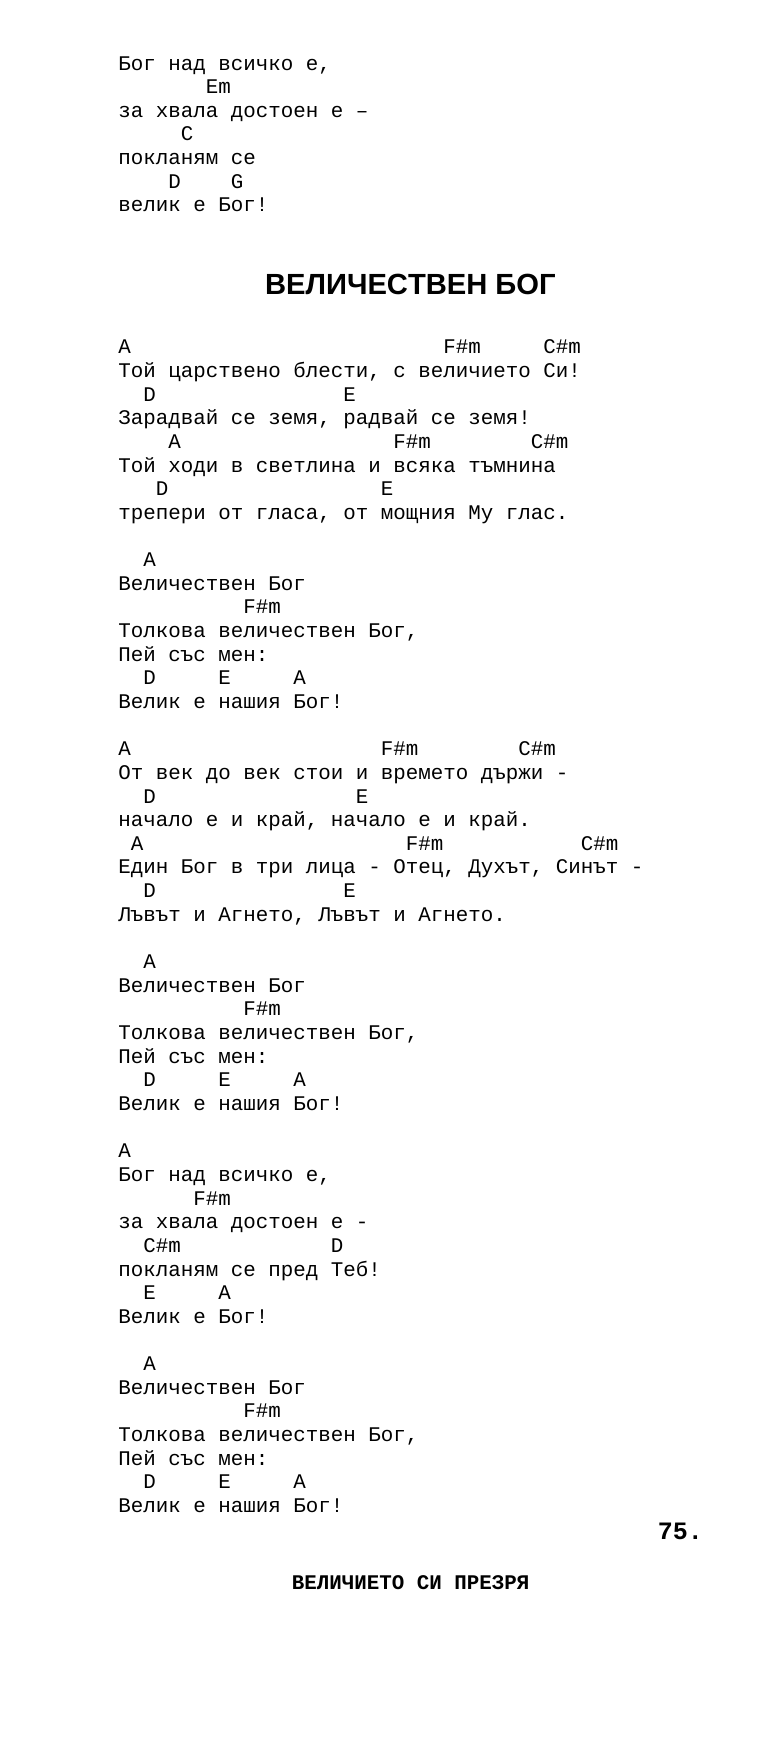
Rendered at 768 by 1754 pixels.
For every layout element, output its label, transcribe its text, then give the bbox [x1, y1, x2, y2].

text за хвала достоен е - [118, 1211, 702, 1235]
text A [118, 1353, 702, 1377]
text E A [118, 1282, 702, 1306]
text D E [118, 478, 702, 502]
text велик е Бог! [118, 194, 702, 218]
text Толкова величествен Бог, [118, 1022, 702, 1046]
text A F#m C#m [118, 833, 702, 857]
text A F#m C#m [118, 336, 702, 360]
text F#m [118, 596, 702, 620]
text Толкова величествен Бог, [118, 620, 702, 644]
text F#m [118, 1400, 702, 1424]
subtitle ВЕЛИЧИЕТО СИ ПРЕЗРЯ [118, 1572, 702, 1596]
text A [118, 549, 702, 573]
text Велик е нашия Бог! [118, 691, 702, 715]
text Пей със мен: [118, 1046, 702, 1069]
text D E A [118, 1471, 702, 1495]
text Зарадвай се земя, радвай се земя! [118, 407, 702, 431]
text начало е и край, начало е и край. [118, 809, 702, 833]
text A [118, 951, 702, 975]
text Той царствено блести, с величието Си! [118, 360, 702, 384]
text покланям се пред Теб! [118, 1258, 702, 1282]
text трепери от гласа, от мощния Му глас. [118, 502, 702, 526]
text D E A [118, 1069, 702, 1093]
text Величествен Бог [118, 573, 702, 596]
text Бог над всичко е, [118, 1164, 702, 1188]
text Лъвът и Агнето, Лъвът и Агнето. [118, 904, 702, 927]
text Пей със мен: [118, 644, 702, 667]
text C#m D [118, 1235, 702, 1258]
text Бог над всичко е, [118, 52, 702, 76]
text Em [118, 76, 702, 100]
text A F#m C#m [118, 738, 702, 762]
text покланям се [118, 147, 702, 171]
text От век до век стои и времето държи - [118, 762, 702, 786]
text D E [118, 880, 702, 904]
text Велик е Бог! [118, 1306, 702, 1329]
text Пей със мен: [118, 1448, 702, 1471]
text Величествен Бог [118, 1377, 702, 1400]
text A F#m C#m [118, 431, 702, 454]
text A [118, 1140, 702, 1164]
text C [118, 123, 702, 147]
text Толкова величествен Бог, [118, 1424, 702, 1448]
text F#m [118, 1188, 702, 1211]
text за хвала достоен е – [118, 100, 702, 123]
text Велик е нашия Бог! [118, 1093, 702, 1117]
text D E [118, 384, 702, 407]
text Той ходи в светлина и всяка тъмнина [118, 454, 702, 478]
text F#m [118, 998, 702, 1022]
text D G [118, 171, 702, 194]
text Величествен Бог [118, 975, 702, 998]
subtitle ВЕЛИЧЕСТВЕН БОГ [118, 267, 702, 300]
text D E A [118, 667, 702, 691]
text Един Бог в три лица - Отец, Духът, Синът - [118, 857, 702, 880]
text D E [118, 786, 702, 809]
text Велик е нашия Бог! [118, 1495, 702, 1519]
